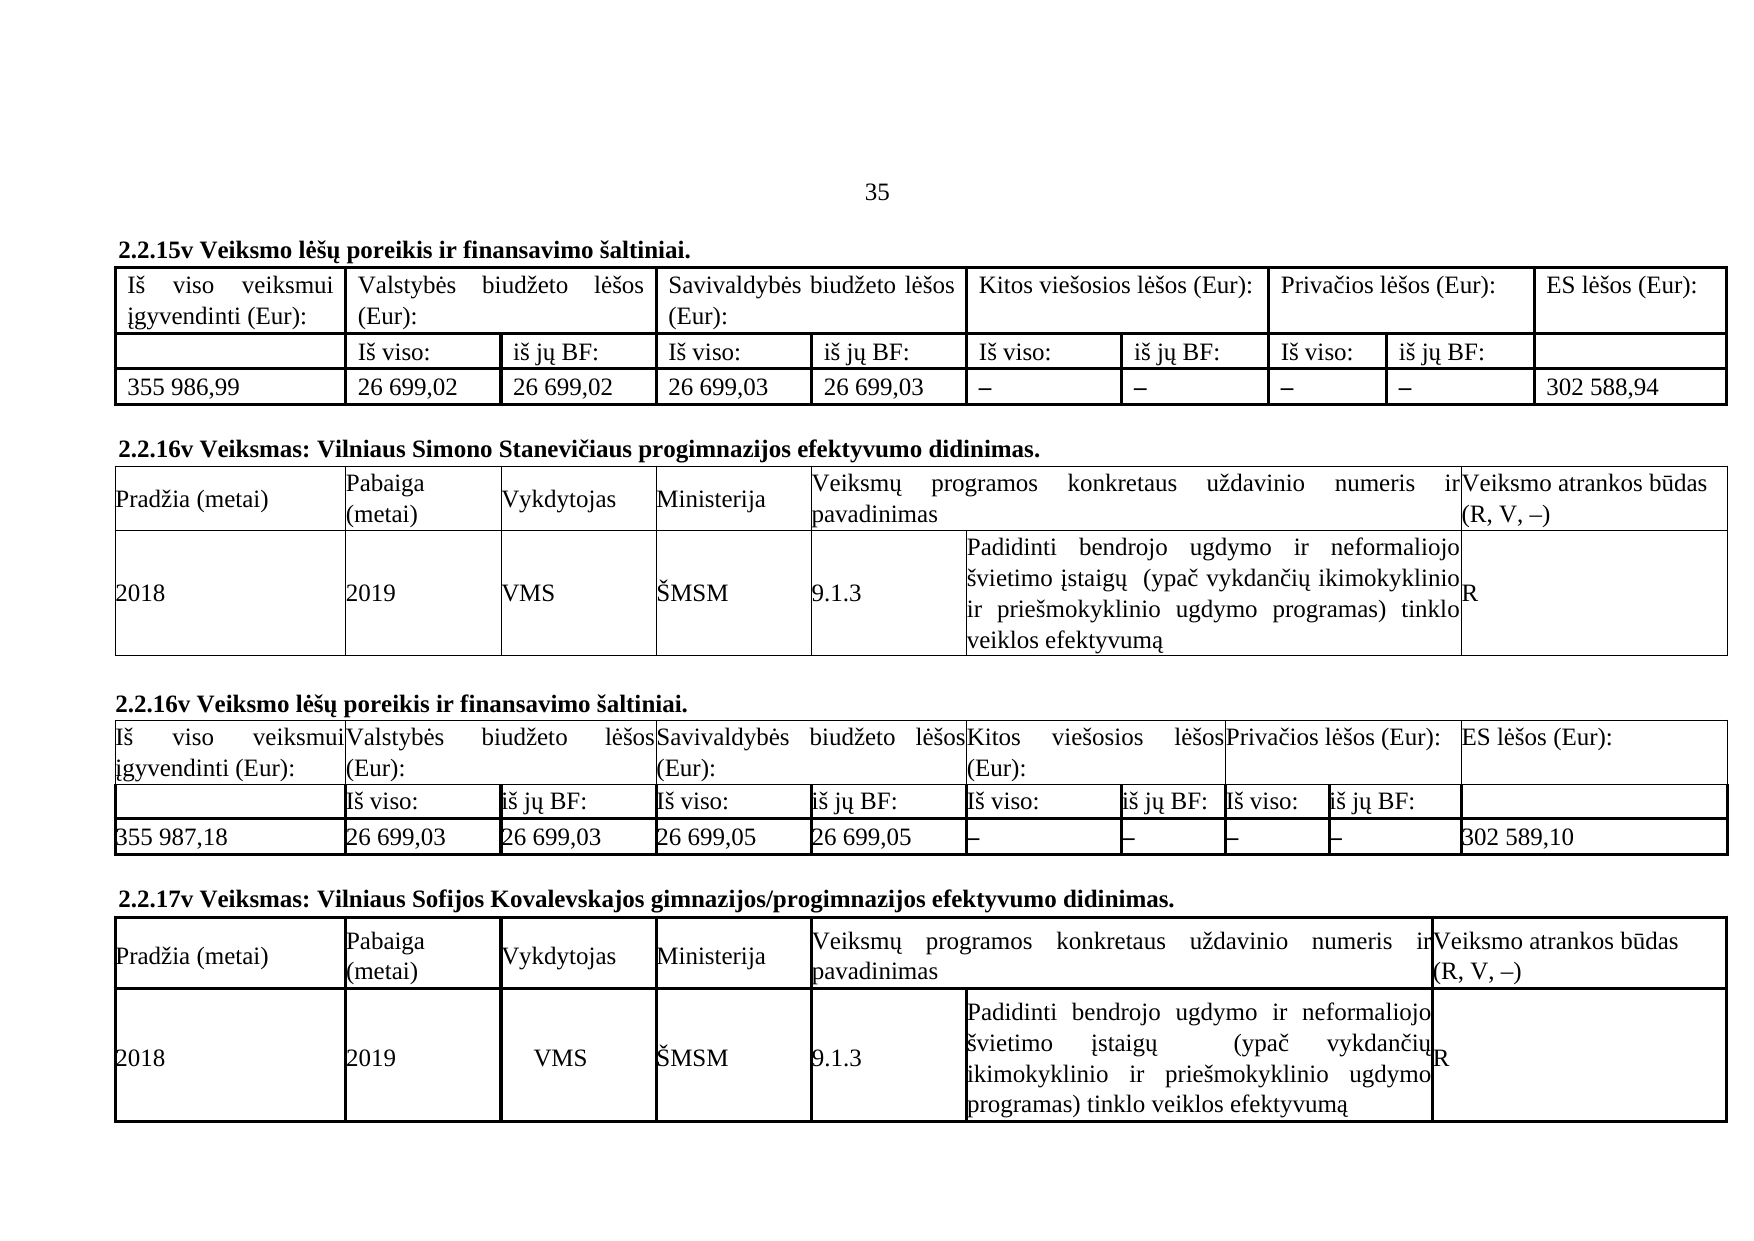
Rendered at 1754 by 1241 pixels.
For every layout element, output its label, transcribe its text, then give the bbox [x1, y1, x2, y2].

table_cell [117, 785, 344, 817]
table_cell ŠMSM [657, 531, 811, 655]
table_cell 26 699,05 [813, 820, 965, 853]
table_cell ES lėšos (Eur): [1462, 721, 1727, 784]
table_cell [1463, 785, 1726, 817]
table_cell 9.1.3 [813, 990, 965, 1120]
table_cell Privačios lėšos (Eur): [1226, 721, 1461, 784]
table_header Ministerija [657, 467, 811, 530]
table_cell 355 987,18 [117, 820, 344, 853]
table_cell Iš viso: [1227, 785, 1328, 817]
table_cell 2019 [346, 531, 501, 655]
table_cell Padidinti bendrojo ugdymo ir neformaliojo švietimo įstaigų (ypač vykdančių ikimokyklinio ir priešmokyklinio ugdymo programas) tinklo veiklos efektyvumą [967, 531, 1461, 655]
table_cell 2018 [116, 531, 345, 655]
table_header Pabaiga (metai) [346, 467, 501, 530]
table_header Kitos viešosios lėšos (Eur): [968, 269, 1267, 332]
table_cell Iš viso veiksmui įgyvendinti (Eur): [116, 721, 345, 784]
table_cell iš jų BF: [1123, 785, 1224, 817]
table_header Vykdytojas [503, 919, 655, 987]
table_cell iš jų BF: [1388, 335, 1533, 367]
table_cell VMS [502, 531, 656, 655]
table_cell 2019 [347, 990, 499, 1120]
table_cell iš jų BF: [503, 335, 655, 367]
table_cell 9.1.3 [812, 531, 966, 655]
table_header Iš viso veiksmui įgyvendinti (Eur): [117, 269, 344, 332]
table_header ES lėšos (Eur): [1536, 269, 1725, 332]
table_cell [117, 335, 344, 367]
table_cell – [1123, 370, 1267, 403]
table_cell Iš viso: [347, 335, 499, 367]
table_cell 26 699,03 [347, 820, 499, 853]
table_cell Iš viso: [968, 335, 1120, 367]
table_cell ŠMSM [658, 990, 810, 1120]
table_header Vykdytojas [502, 467, 656, 530]
table_cell iš jų BF: [813, 785, 965, 817]
table_header Pradžia (metai) [117, 919, 344, 987]
table_cell Iš viso: [968, 785, 1120, 817]
table_cell 2018 [117, 990, 344, 1120]
table_cell – [968, 820, 1120, 853]
table_cell – [968, 370, 1120, 403]
table_cell – [1270, 370, 1385, 403]
table_header Pabaiga (metai) [347, 919, 499, 987]
table_cell 26 699,05 [658, 820, 810, 853]
table_cell iš jų BF: [813, 335, 965, 367]
table_cell 26 699,02 [503, 370, 655, 403]
table_cell iš jų BF: [1123, 335, 1267, 367]
table_header Privačios lėšos (Eur): [1270, 269, 1533, 332]
table_cell Valstybės biudžeto lėšos (Eur): [346, 721, 656, 784]
table_cell Iš viso: [347, 785, 499, 817]
table_header Veiksmų programos konkretaus uždavinio numeris ir pavadinimas [812, 467, 1461, 530]
text 2.2.15v Veiksmo lėšų poreikis ir finansavimo šaltiniai. [118, 235, 1636, 263]
table_cell 302 588,94 [1536, 370, 1725, 403]
table_cell Iš viso: [1270, 335, 1385, 367]
table_cell iš jų BF: [503, 785, 655, 817]
table_header Ministerija [658, 919, 810, 987]
table_cell Padidinti bendrojo ugdymo ir neformaliojo švietimo įstaigų (ypač vykdančių ikimokyklinio ir priešmokyklinio ugdymo programas) tinklo veiklos efektyvumą [968, 990, 1431, 1120]
table_cell – [1331, 820, 1460, 853]
table_header Veiksmo atrankos būdas (R, V, –) [1462, 467, 1727, 530]
table_header Valstybės biudžeto lėšos (Eur): [347, 269, 655, 332]
table_cell VMS [503, 990, 655, 1120]
table_cell 2.2.16v Veiksmo lėšų poreikis ir finansavimo šaltiniai. [115, 656, 1727, 719]
table_cell 302 589,10 [1463, 820, 1726, 853]
table_cell 26 699,03 [503, 820, 655, 853]
table_header Veiksmų programos konkretaus uždavinio numeris ir pavadinimas [813, 919, 1431, 987]
table_cell – [1227, 820, 1328, 853]
table_cell 26 699,03 [658, 370, 810, 403]
text 2.2.17v Veiksmas: Vilniaus Sofijos Kovalevskajos gimnazijos/progimnazijos efektyvumo didinimas. [118, 884, 1636, 913]
table_cell [1536, 335, 1725, 367]
table_cell iš jų BF: [1331, 785, 1460, 817]
table_cell Kitos viešosios lėšos (Eur): [967, 721, 1225, 784]
table_cell 355 986,99 [117, 370, 344, 403]
text 2.2.16v Veiksmas: Vilniaus Simono Stanevičiaus progimnazijos efektyvumo didinimas. [118, 434, 1636, 463]
table_cell 26 699,03 [813, 370, 965, 403]
table_header Pradžia (metai) [116, 467, 345, 530]
table_cell Iš viso: [658, 335, 810, 367]
table_cell R [1462, 531, 1727, 655]
table_cell Iš viso: [658, 785, 810, 817]
table_header Savivaldybės biudžeto lėšos (Eur): [658, 269, 965, 332]
table_cell – [1388, 370, 1533, 403]
table_cell R [1434, 990, 1725, 1120]
table_header Veiksmo atrankos būdas (R, V, –) [1434, 919, 1725, 987]
table_cell Savivaldybės biudžeto lėšos (Eur): [657, 721, 966, 784]
table_cell 26 699,02 [347, 370, 499, 403]
table_cell – [1123, 820, 1224, 853]
